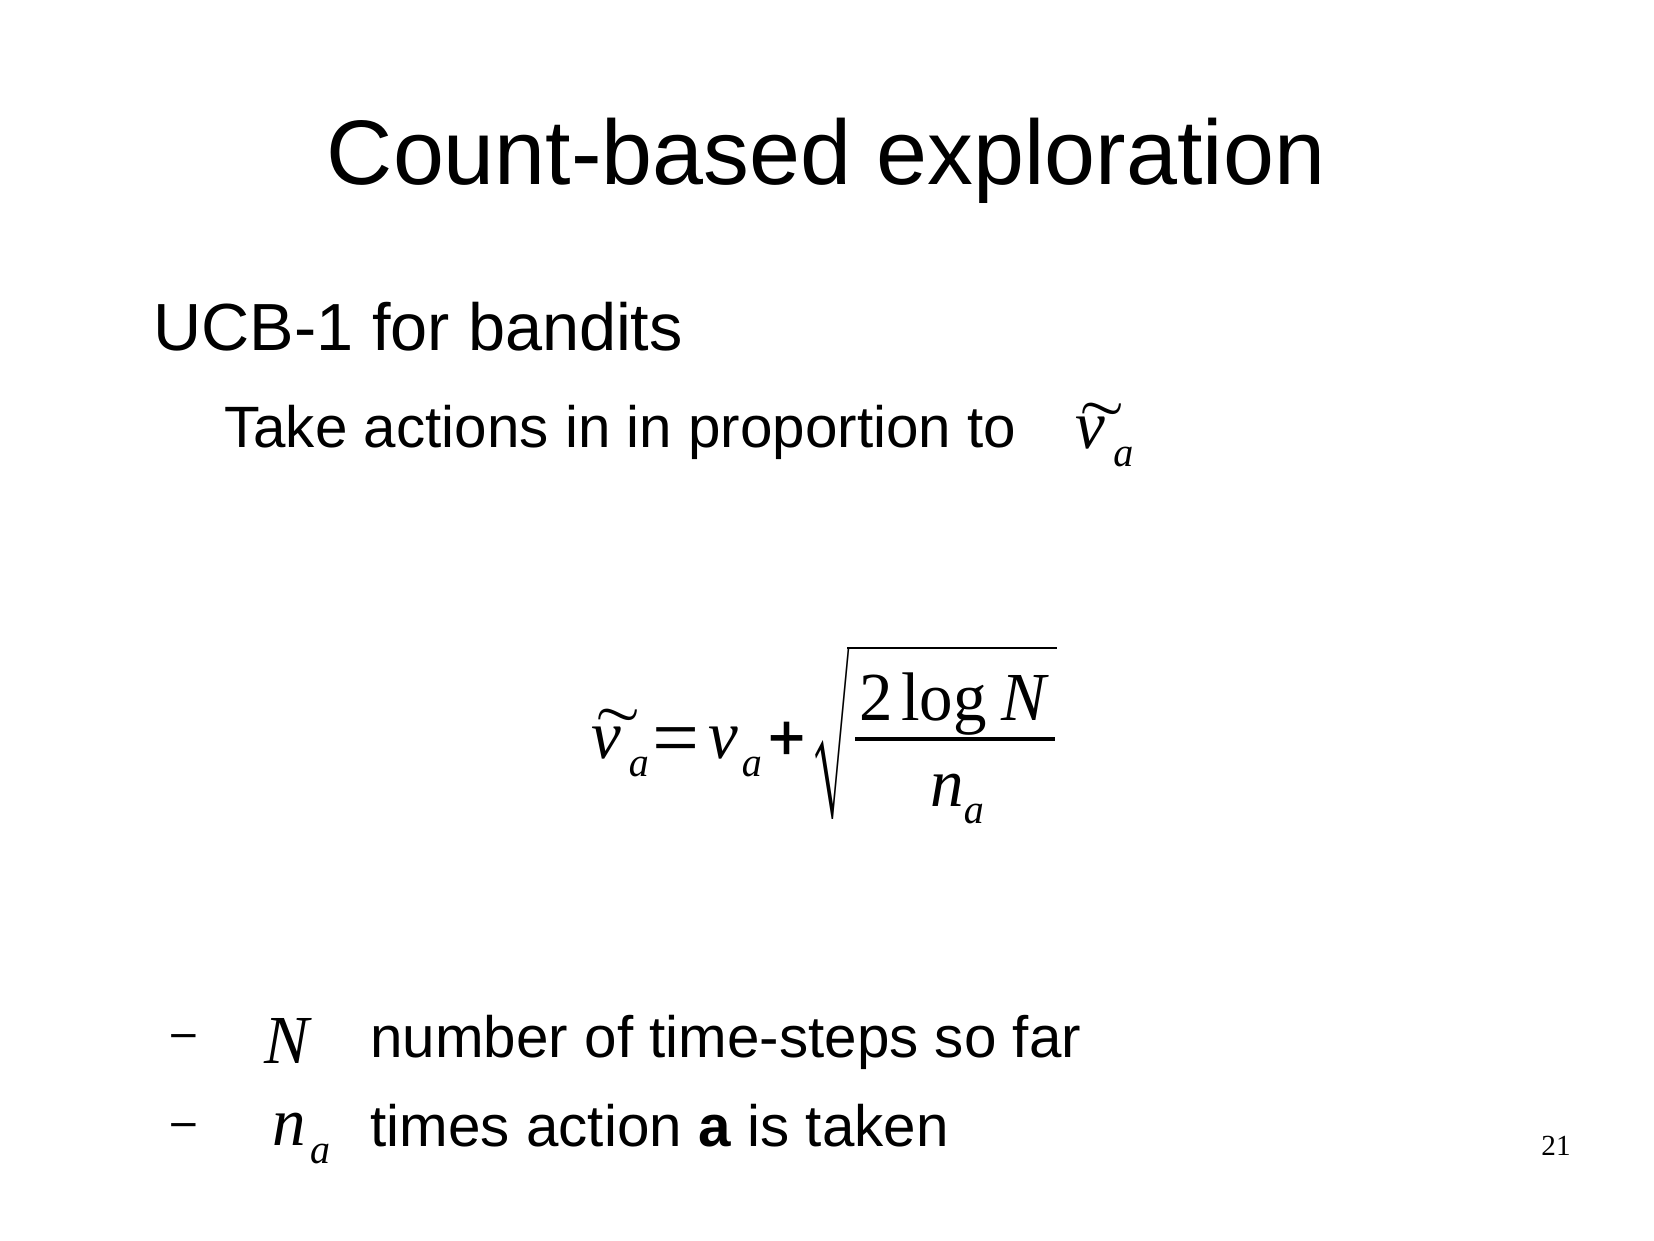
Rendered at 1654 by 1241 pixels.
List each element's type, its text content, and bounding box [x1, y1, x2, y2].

chart [1058, 388, 1149, 477]
chart [255, 1085, 345, 1174]
chart [574, 642, 1076, 833]
title Count-based exploration [82, 49, 1571, 257]
chart [243, 1002, 332, 1081]
list UCB-1 for bandits Take actions in in proportion to number of time-steps so far times action a is taken [82, 290, 1571, 1241]
